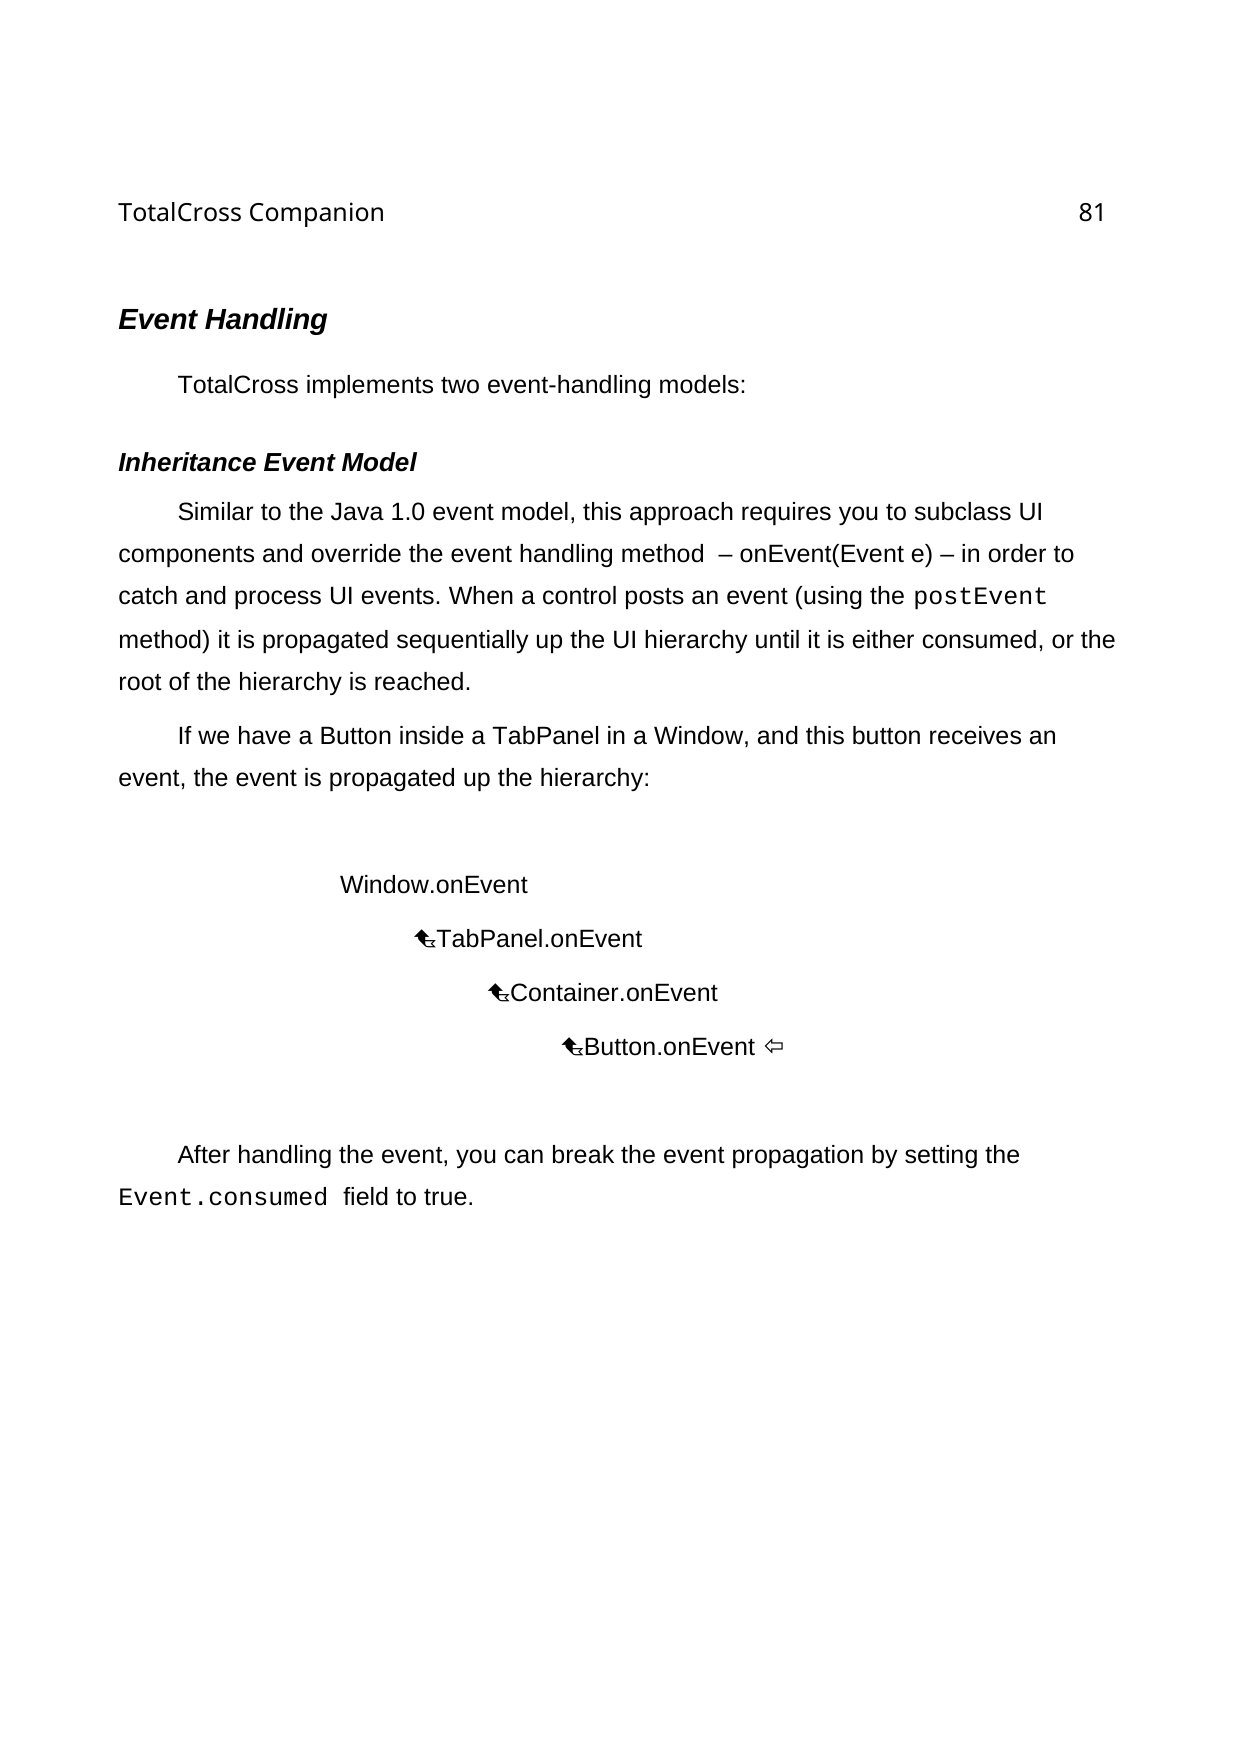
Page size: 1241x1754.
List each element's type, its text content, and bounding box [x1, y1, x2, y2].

text Window.onEvent [118, 871, 1122, 899]
text After handling the event, you can break the event propagation by setting the Event.consumed field to true. [118, 1141, 1122, 1213]
text Similar to the Java 1.0 event model, this approach requires you to subclass UI components and override the event handling method – onEvent(Event e) – in order to catch and process UI events. When a control posts an event (using the postEvent method) it is propagated sequentially up the UI hierarchy until it is either consumed, or the root of the hierarchy is reached. [118, 498, 1122, 696]
text TabPanel.onEvent [118, 925, 1122, 953]
text TotalCross implements two event-handling models: [118, 371, 1122, 398]
subtitle Event Handling [118, 303, 1122, 335]
text Button.onEvent  [118, 1033, 1122, 1061]
text If we have a Button inside a TabPanel in a Window, and this button receives an event, the event is propagated up the hierarchy: [118, 722, 1122, 792]
text Container.onEvent [118, 979, 1122, 1007]
subtitle Inheritance Event Model [118, 448, 1122, 477]
